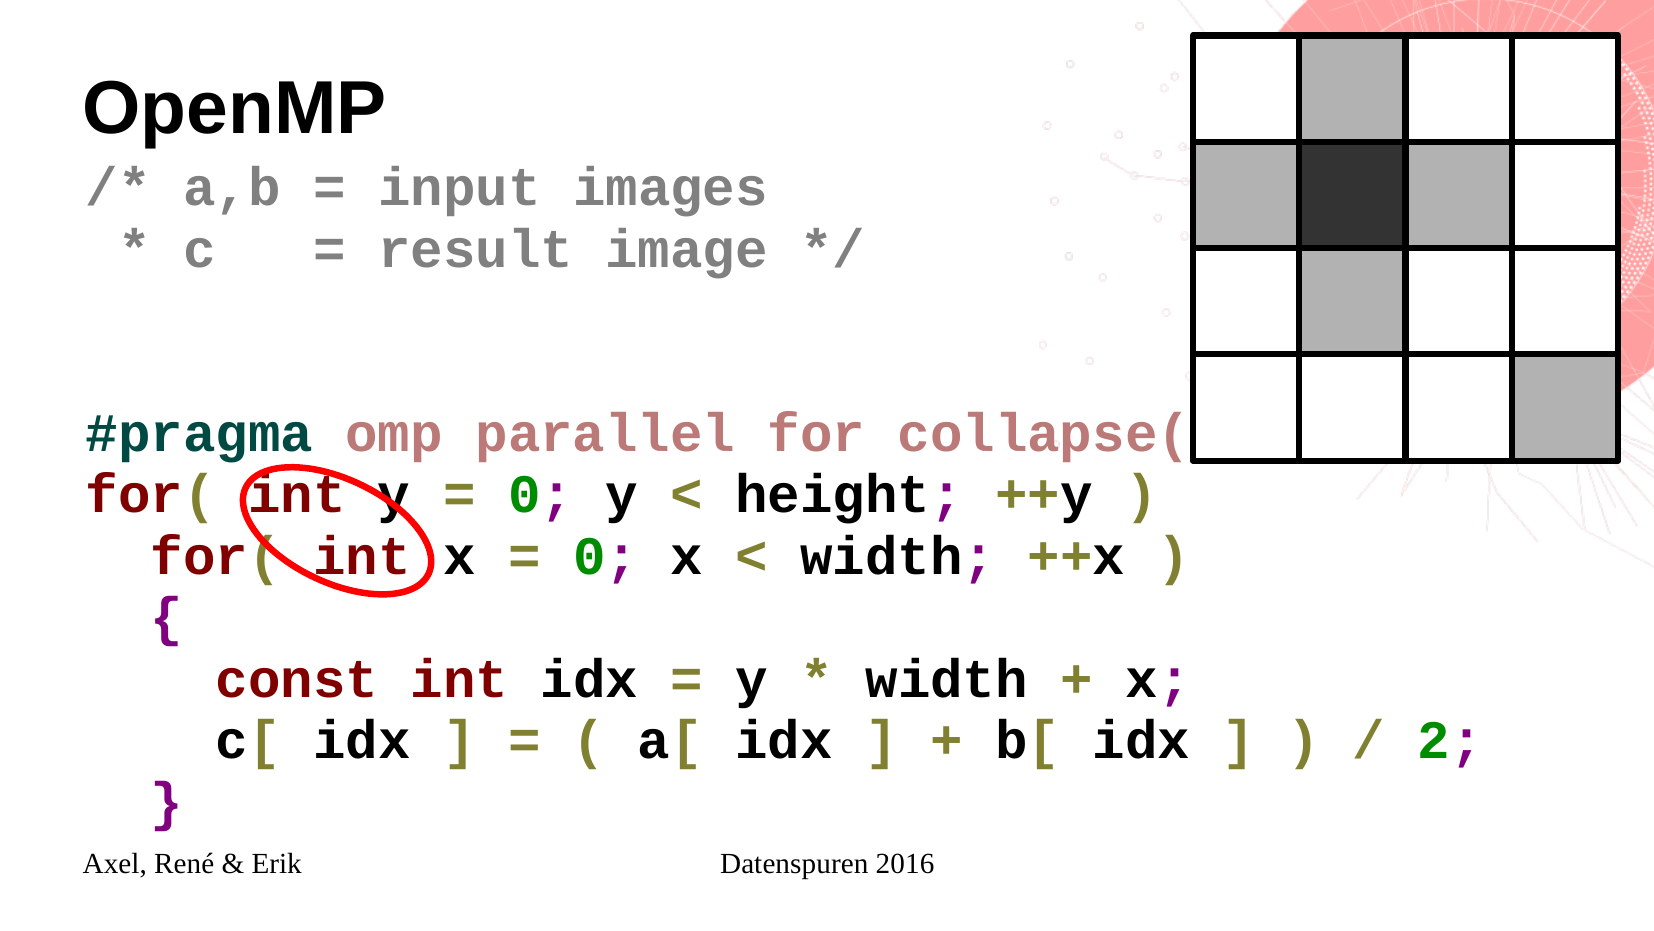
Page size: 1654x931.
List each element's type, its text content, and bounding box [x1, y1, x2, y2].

text_box /* a,b = input images * c = result image */ #pragma omp parallel for collapse(2) for( int y = 0; y < height; ++y ) for( int x = 0; x < width; ++x ) { const int idx = y * width + x; c[ idx ] = ( a[ idx ] + b[ idx ] ) / 2; } [70, 152, 1498, 844]
text_box [1192, 35, 1619, 461]
title OpenMP [82, 65, 1192, 150]
